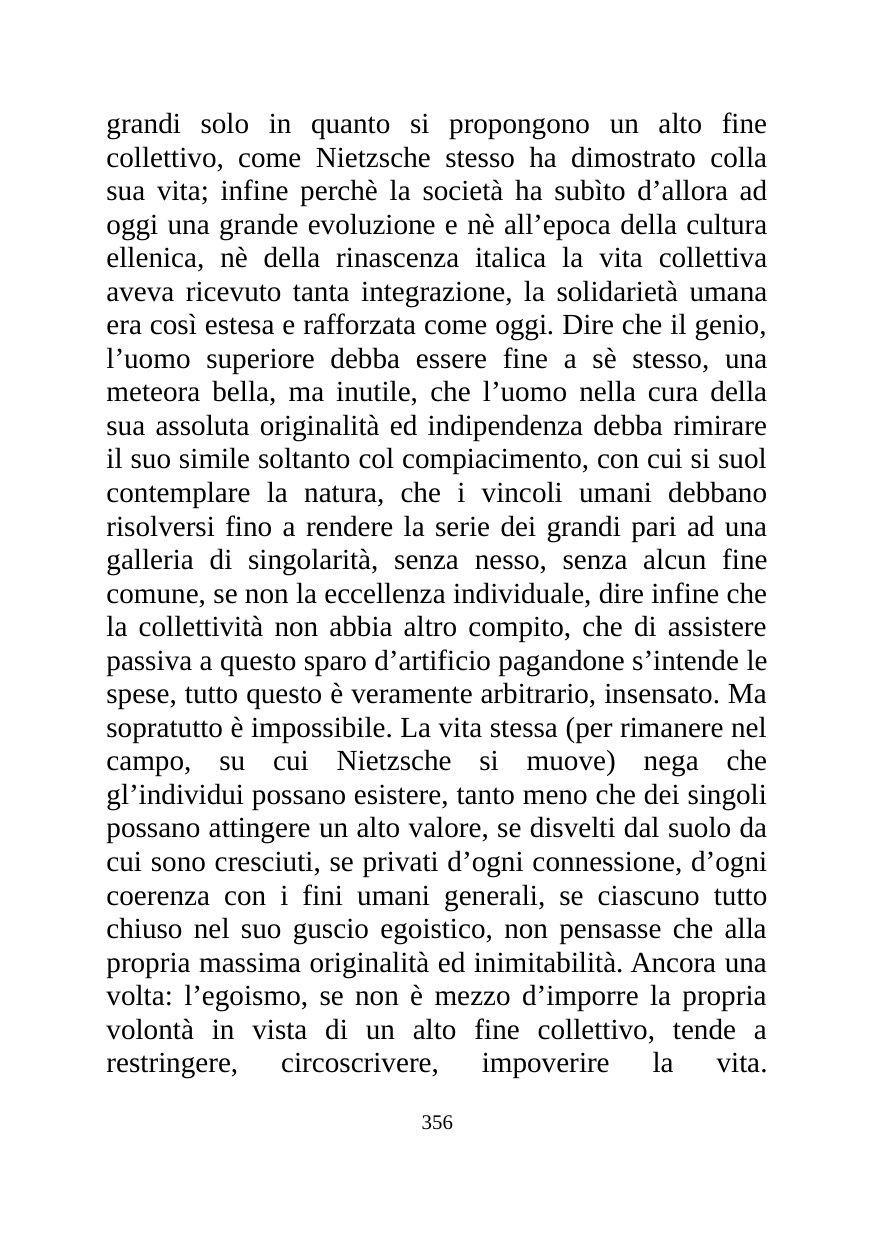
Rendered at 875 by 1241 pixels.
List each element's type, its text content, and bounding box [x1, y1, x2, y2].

text grandi solo in quanto si propongono un alto fine collettivo, come Nietzsche stesso ha dimostrato colla sua vita; infine perchè la società ha subìto d’allora ad oggi una grande evoluzione e nè all’epoca della cultura ellenica, nè della rinascenza italica la vita collettiva aveva ricevuto tanta integrazione, la solidarietà umana era così estesa e rafforzata come oggi. Dire che il genio, l’uomo superiore debba essere fine a sè stesso, una meteora bella, ma inutile, che l’uomo nella cura della sua assoluta originalità ed indipendenza debba rimirare il suo simile soltanto col compiacimento, con cui si suol contemplare la natura, che i vincoli umani debbano risolversi fino a rendere la serie dei grandi pari ad una galleria di singolarità, senza nesso, senza alcun fine comune, se non la eccellenza individuale, dire infine che la collettività non abbia altro compito, che di assistere passiva a questo sparo d’artificio pagandone s’intende le spese, tutto questo è veramente arbitrario, insensato. Ma sopratutto è impossibile. La vita stessa (per rimanere nel campo, su cui Nietzsche si muove) nega che gl’individui possano esistere, tanto meno che dei singoli possano attingere un alto valore, se disvelti dal suolo da cui sono cresciuti, se privati d’ogni connessione, d’ogni coerenza con i fini umani generali, se ciascuno tutto chiuso nel suo guscio egoistico, non pensasse che alla propria massima originalità ed inimitabilità. Ancora una volta: l’egoismo, se non è mezzo d’imporre la propria volontà in vista di un alto fine collettivo, tende a restringere, circoscrivere, impoverire la vita. [106, 106, 768, 1079]
